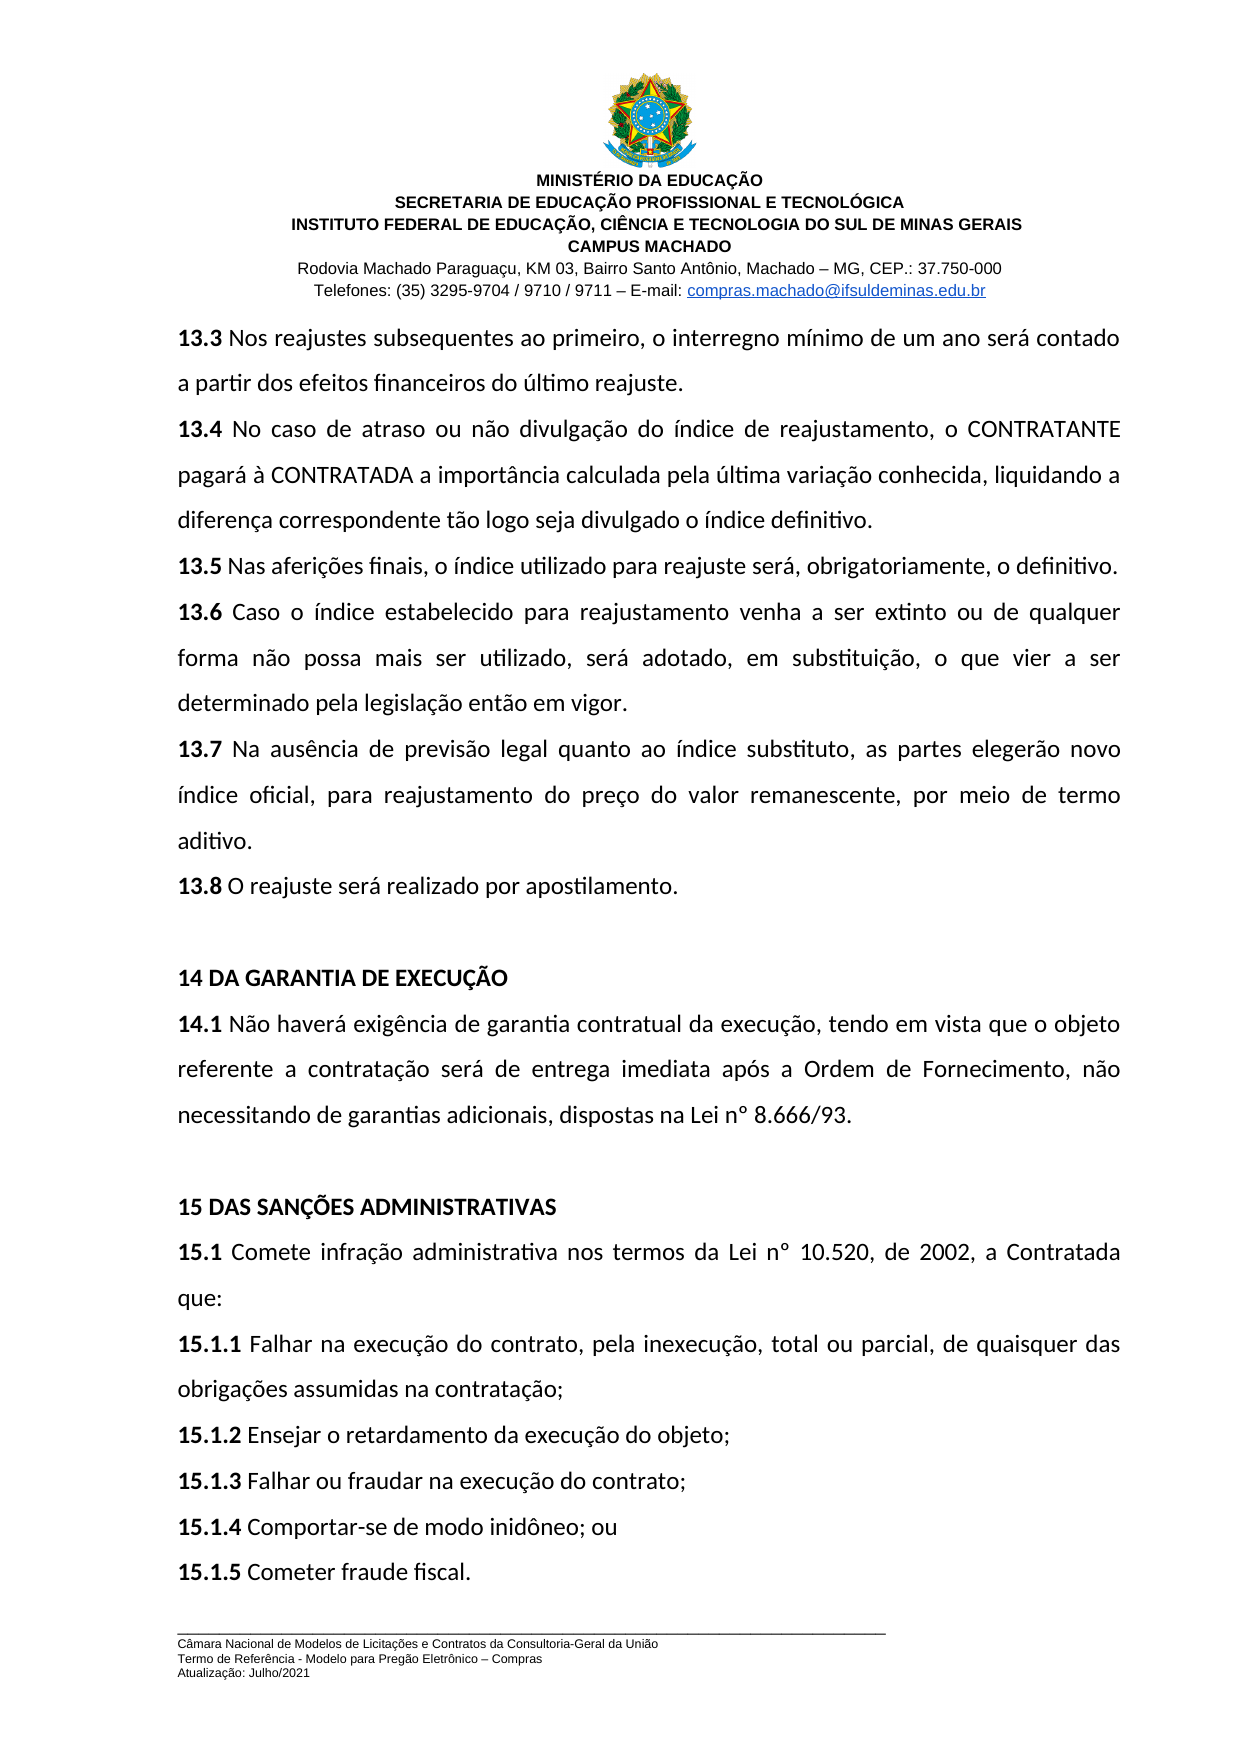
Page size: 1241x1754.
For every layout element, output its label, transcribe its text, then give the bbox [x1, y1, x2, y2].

text 15.1.3 Falhar ou fraudar na execução do contrato; [177, 1465, 1125, 1496]
picture [643, 163, 658, 168]
text 15.1.5 Cometer fraude fiscal. [177, 1556, 1125, 1587]
text 13.3 Nos reajustes subsequentes ao primeiro, o interregno mínimo de um ano será contado a partir dos efeitos financeiros do último reajuste. [177, 322, 1122, 398]
text 15 DAS SANÇÕES ADMINISTRATIVAS [177, 1191, 1122, 1221]
text 13.4 No caso de atraso ou não divulgação do índice de reajustamento, o CONTRATANTE pagará à CONTRATADA a importância calculada pela última variação conhecida, liquidando a diferença correspondente tão logo seja divulgado o índice definitivo. [177, 413, 1122, 535]
text 15.1.4 Comportar-se de modo inidôneo; ou [177, 1511, 1125, 1541]
text 13.7 Na ausência de previsão legal quanto ao índice substituto, as partes elegerão novo índice oficial, para reajustamento do preço do valor remanescente, por meio de termo aditivo. [177, 733, 1122, 855]
text 15.1 Comete infração administrativa nos termos da Lei nº 10.520, de 2002, a Contratada que: [177, 1236, 1122, 1313]
text 14.1 Não haverá exigência de garantia contratual da execução, tendo em vista que o objeto referente a contratação será de entrega imediata após a Ordem de Fornecimento, não necessitando de garantias adicionais, dispostas na Lei nº 8.666/93. [177, 1008, 1122, 1130]
text 15.1.1 Falhar na execução do contrato, pela inexecução, total ou parcial, de quaisquer das obrigações assumidas na contratação; [177, 1328, 1122, 1404]
text 13.5 Nas aferições finais, o índice utilizado para reajuste será, obrigatoriamente, o definitivo. [177, 550, 1122, 581]
picture [669, 149, 680, 155]
picture [603, 73, 697, 168]
text 15.1.2 Ensejar o retardamento da execução do objeto; [177, 1419, 1125, 1450]
text 13.8 O reajuste será realizado por apostilamento. [177, 871, 1122, 901]
text 14 DA GARANTIA DE EXECUÇÃO [177, 962, 1122, 992]
text 13.6 Caso o índice estabelecido para reajustamento venha a ser extinto ou de qualquer forma não possa mais ser utilizado, será adotado, em substituição, o que vier a ser determinado pela legislação então em vigor. [177, 596, 1122, 718]
